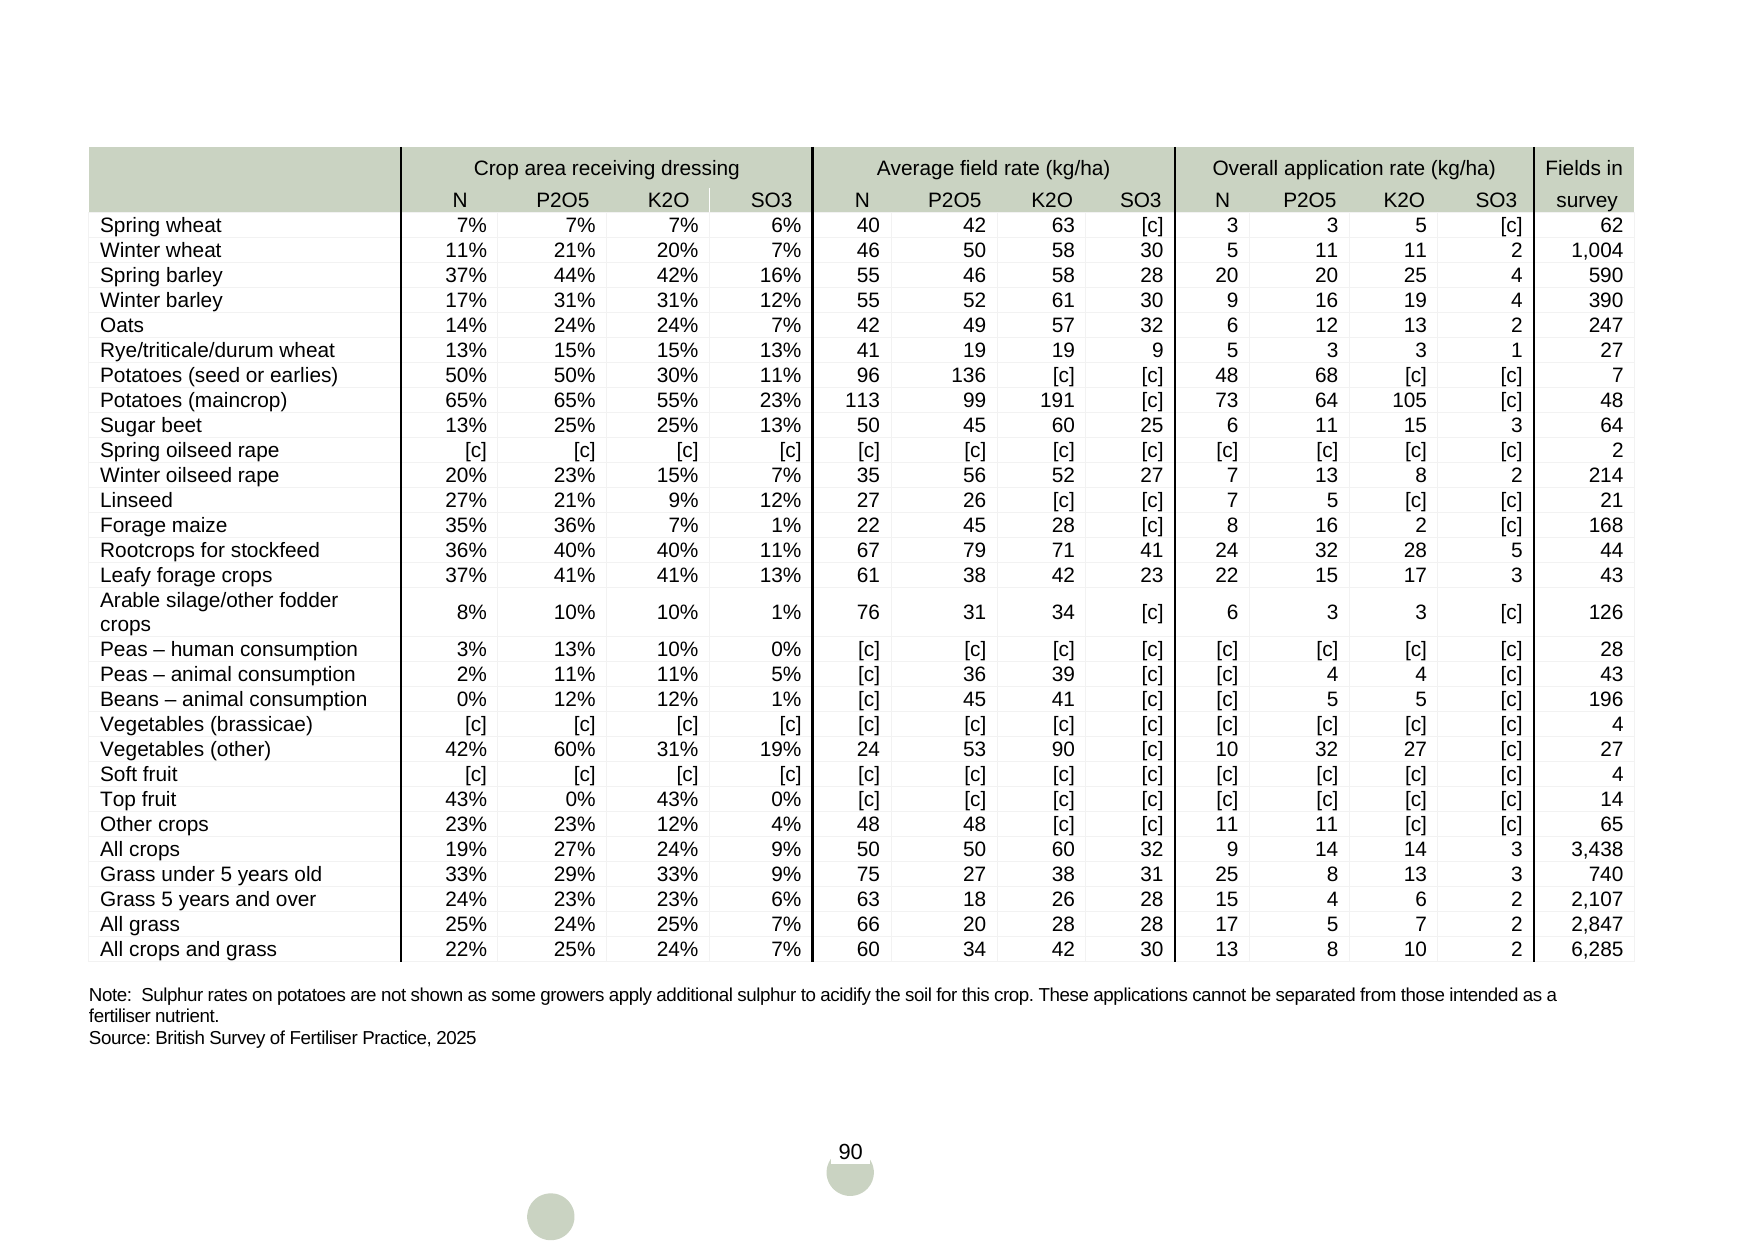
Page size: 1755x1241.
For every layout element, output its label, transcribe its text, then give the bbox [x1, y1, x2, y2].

table_cell 8 [1176, 513, 1249, 537]
table_cell 50% [498, 363, 606, 387]
table_cell 13% [710, 413, 811, 437]
table_cell 17 [1176, 912, 1249, 936]
table_cell 2 [1438, 463, 1533, 487]
table_cell [89, 188, 400, 212]
table_cell 13 [1350, 313, 1437, 337]
table_cell [c] [1438, 588, 1533, 636]
table_cell 28 [1535, 637, 1634, 661]
table_cell P2O5 [498, 188, 607, 212]
table_cell 35 [814, 463, 891, 487]
table_cell 5 [1250, 912, 1349, 936]
table_cell N [402, 188, 498, 212]
table_cell 24 [814, 737, 891, 761]
table_cell 32 [1250, 538, 1349, 562]
table_cell Potatoes (maincrop) [89, 388, 400, 412]
table_cell 196 [1535, 687, 1634, 711]
table_cell 40% [498, 538, 606, 562]
table_cell 46 [892, 263, 997, 287]
table_cell 28 [1086, 912, 1174, 936]
table_cell 52 [892, 288, 997, 312]
table_cell 16 [1250, 513, 1349, 537]
table_cell [c] [1086, 363, 1174, 387]
table_cell 15 [1176, 887, 1249, 911]
table_cell 2 [1438, 912, 1533, 936]
table_cell 6% [710, 213, 811, 237]
table_cell 65% [402, 388, 497, 412]
table_cell 41 [814, 338, 891, 362]
table_cell 11 [1250, 238, 1349, 262]
table_cell 65 [1535, 812, 1634, 836]
table_header Crop area receiving dressing [402, 147, 811, 188]
table_cell 44 [1535, 538, 1634, 562]
table_cell 64 [1535, 413, 1634, 437]
table_cell [c] [892, 762, 997, 786]
table_cell 4% [710, 812, 811, 836]
table_cell Spring wheat [89, 213, 400, 237]
text Note: Sulphur rates on potatoes are not shown as some growers apply additional sulphur to acidify the soil for this crop. These applications cannot be separated from those intended as a fertiliser nutrient. [89, 984, 1559, 1027]
table_cell Soft fruit [89, 762, 400, 786]
table_cell [c] [1086, 737, 1174, 761]
table_cell SO3 [1086, 188, 1174, 212]
table_cell 24% [498, 313, 606, 337]
table_cell 10% [498, 588, 606, 636]
table_cell All grass [89, 912, 400, 936]
table_cell 62 [1535, 213, 1634, 237]
table_cell 2,107 [1535, 887, 1634, 911]
table_cell 28 [1350, 538, 1437, 562]
table_cell 20 [892, 912, 997, 936]
table_cell [c] [1176, 787, 1249, 811]
table_cell 7% [710, 937, 811, 961]
table_cell [c] [1086, 488, 1174, 512]
table_cell [c] [1438, 712, 1533, 736]
table_cell [c] [1350, 438, 1437, 462]
table_cell 15% [607, 338, 709, 362]
table_cell 50 [892, 837, 997, 861]
table_cell 17 [1350, 563, 1437, 587]
table_cell 7 [1176, 463, 1249, 487]
table_cell 20% [607, 238, 709, 262]
table_cell [c] [1350, 762, 1437, 786]
table_cell 25% [607, 413, 709, 437]
table_cell 6 [1176, 413, 1249, 437]
table_cell Vegetables (other) [89, 737, 400, 761]
table_cell 79 [892, 538, 997, 562]
table_cell 3,438 [1535, 837, 1634, 861]
table_cell 42% [607, 263, 709, 287]
table_cell 12% [498, 687, 606, 711]
table_cell 40 [814, 213, 891, 237]
table_cell [c] [1086, 438, 1174, 462]
table_cell 23% [498, 887, 606, 911]
table_cell [c] [814, 787, 891, 811]
table_cell 30 [1086, 238, 1174, 262]
table_cell 14 [1535, 787, 1634, 811]
table_cell 7 [1535, 363, 1634, 387]
table_cell [c] [1250, 762, 1349, 786]
table_cell 11 [1176, 812, 1249, 836]
table_cell [c] [1250, 787, 1349, 811]
table_cell 15 [1350, 413, 1437, 437]
table_cell 1% [710, 513, 811, 537]
table_cell 29% [498, 862, 606, 886]
table_cell 23% [607, 887, 709, 911]
table_cell [c] [1250, 637, 1349, 661]
table_cell 55 [814, 288, 891, 312]
table_cell [c] [998, 712, 1085, 736]
table_cell 50 [814, 413, 891, 437]
table_cell [c] [814, 687, 891, 711]
table_cell 68 [1250, 363, 1349, 387]
table_cell Forage maize [89, 513, 400, 537]
table_cell 20% [402, 463, 497, 487]
table_cell 6 [1176, 588, 1249, 636]
table_cell [c] [814, 662, 891, 686]
table_cell 15% [498, 338, 606, 362]
table_cell 60 [998, 837, 1085, 861]
table_cell 5 [1438, 538, 1533, 562]
table_cell 0% [710, 787, 811, 811]
table_cell 4 [1350, 662, 1437, 686]
table_cell 13 [1350, 862, 1437, 886]
table_cell 11% [402, 238, 497, 262]
table_cell 58 [998, 263, 1085, 287]
table_cell [c] [1350, 787, 1437, 811]
table_cell 22 [814, 513, 891, 537]
table_cell 247 [1535, 313, 1634, 337]
table_cell 12% [607, 812, 709, 836]
table_cell [c] [1350, 488, 1437, 512]
table_cell [c] [1176, 687, 1249, 711]
table_cell 41 [998, 687, 1085, 711]
table_cell 38 [892, 563, 997, 587]
table_cell 126 [1535, 588, 1634, 636]
table_cell 66 [814, 912, 891, 936]
table_cell 13 [1176, 937, 1249, 961]
table_cell 19% [402, 837, 497, 861]
table_cell 20 [1176, 263, 1249, 287]
table_cell [c] [1438, 787, 1533, 811]
table_cell [c] [892, 438, 997, 462]
table_cell [c] [1350, 637, 1437, 661]
table_cell 3 [1438, 413, 1533, 437]
table_cell 3% [402, 637, 497, 661]
table_cell 23% [498, 463, 606, 487]
table_cell 24% [498, 912, 606, 936]
table_cell 42% [402, 737, 497, 761]
table_cell 3 [1350, 338, 1437, 362]
table_cell Winter barley [89, 288, 400, 312]
table_cell [c] [1438, 388, 1533, 412]
table_cell Winter oilseed rape [89, 463, 400, 487]
table_cell N [814, 188, 891, 212]
table_cell 25 [1350, 263, 1437, 287]
table_cell [c] [1438, 213, 1533, 237]
table_cell SO3 [1438, 188, 1533, 212]
table_cell [c] [998, 637, 1085, 661]
table_cell 3 [1438, 862, 1533, 886]
table_cell 15% [607, 463, 709, 487]
table_cell 9% [710, 837, 811, 861]
table_cell 4 [1438, 263, 1533, 287]
table_cell 63 [814, 887, 891, 911]
table_cell 8% [402, 588, 497, 636]
table_cell 13% [710, 563, 811, 587]
table_cell 60 [814, 937, 891, 961]
table_cell [c] [892, 712, 997, 736]
table_cell 33% [607, 862, 709, 886]
table_cell 4 [1535, 762, 1634, 786]
table_cell 11% [710, 538, 811, 562]
table_cell 11% [607, 662, 709, 686]
table_cell [c] [1086, 588, 1174, 636]
table_cell 43 [1535, 662, 1634, 686]
table_cell 48 [1176, 363, 1249, 387]
table_cell Grass under 5 years old [89, 862, 400, 886]
table_cell 48 [814, 812, 891, 836]
table_cell 58 [998, 238, 1085, 262]
table_cell [c] [1438, 812, 1533, 836]
table_cell Arable silage/other fodder crops [89, 588, 400, 636]
table_cell 2 [1438, 238, 1533, 262]
table_cell 9 [1176, 837, 1249, 861]
table_cell 2 [1438, 887, 1533, 911]
table_cell 36 [892, 662, 997, 686]
table_cell [c] [1176, 662, 1249, 686]
table_cell 14 [1350, 837, 1437, 861]
table_cell 63 [998, 213, 1085, 237]
table_cell [c] [1086, 388, 1174, 412]
table_cell 9% [607, 488, 709, 512]
table_cell [c] [402, 712, 497, 736]
table_cell 39 [998, 662, 1085, 686]
table_cell 24% [607, 313, 709, 337]
table_cell [c] [998, 488, 1085, 512]
table_cell 9% [710, 862, 811, 886]
table_cell [c] [998, 812, 1085, 836]
table_cell 40% [607, 538, 709, 562]
table_cell survey [1535, 188, 1634, 212]
table_cell 50% [402, 363, 497, 387]
table_cell 4 [1438, 288, 1533, 312]
table_cell 14 [1250, 837, 1349, 861]
table_cell 24 [1176, 538, 1249, 562]
table_cell Leafy forage crops [89, 563, 400, 587]
table_cell 25% [498, 937, 606, 961]
table_cell Potatoes (seed or earlies) [89, 363, 400, 387]
table_cell 11% [710, 363, 811, 387]
table_cell 71 [998, 538, 1085, 562]
table_cell 31 [892, 588, 997, 636]
table_cell 25 [1176, 862, 1249, 886]
table_cell All crops and grass [89, 937, 400, 961]
table_cell 32 [1250, 737, 1349, 761]
table_cell [c] [1176, 712, 1249, 736]
table_cell 42 [892, 213, 997, 237]
table_cell Rye/triticale/durum wheat [89, 338, 400, 362]
table_cell 90 [998, 737, 1085, 761]
table_cell K2O [997, 188, 1086, 212]
table_cell [c] [1086, 812, 1174, 836]
table_cell 10% [607, 637, 709, 661]
table_cell 13% [498, 637, 606, 661]
table_cell All crops [89, 837, 400, 861]
table_cell 3 [1438, 563, 1533, 587]
table_cell 28 [1086, 887, 1174, 911]
table_cell 13 [1250, 463, 1349, 487]
table_cell 30% [607, 363, 709, 387]
table_cell 7% [710, 912, 811, 936]
table_cell [c] [1086, 662, 1174, 686]
table_cell 24% [607, 937, 709, 961]
table_cell 18 [892, 887, 997, 911]
table_header Average field rate (kg/ha) [814, 147, 1174, 188]
table_cell 16% [710, 263, 811, 287]
table_cell 30 [1086, 288, 1174, 312]
table_cell 168 [1535, 513, 1634, 537]
table_cell 23% [402, 812, 497, 836]
table_cell Beans – animal consumption [89, 687, 400, 711]
table_cell Peas – human consumption [89, 637, 400, 661]
table_cell 9 [1086, 338, 1174, 362]
table_cell 3 [1438, 837, 1533, 861]
table_cell 6 [1350, 887, 1437, 911]
table_cell 3 [1350, 588, 1437, 636]
table_cell 5 [1250, 488, 1349, 512]
table_cell 136 [892, 363, 997, 387]
table_cell 16 [1250, 288, 1349, 312]
table_cell [c] [710, 762, 811, 786]
table_cell 7% [402, 213, 497, 237]
table_cell Sugar beet [89, 413, 400, 437]
table_cell 3 [1250, 338, 1349, 362]
table_cell [c] [892, 637, 997, 661]
table_cell 10 [1176, 737, 1249, 761]
table_cell [c] [402, 762, 497, 786]
table_cell [c] [1086, 687, 1174, 711]
table_cell [c] [1250, 712, 1349, 736]
table_cell 11 [1250, 413, 1349, 437]
table_cell 55 [814, 263, 891, 287]
table_cell 12% [710, 288, 811, 312]
table_cell 11 [1250, 812, 1349, 836]
table_cell 2 [1438, 937, 1533, 961]
table_cell 36% [498, 513, 606, 537]
table_cell 24% [402, 887, 497, 911]
table_cell 8 [1250, 862, 1349, 886]
table_cell Spring oilseed rape [89, 438, 400, 462]
table_cell 41% [607, 563, 709, 587]
table_cell 37% [402, 263, 497, 287]
table_cell 44% [498, 263, 606, 287]
table_cell 2 [1350, 513, 1437, 537]
table_cell 46 [814, 238, 891, 262]
table_cell 10 [1350, 937, 1437, 961]
table_cell 23 [1086, 563, 1174, 587]
table_cell 4 [1250, 662, 1349, 686]
table_cell 7% [607, 513, 709, 537]
table_cell 27 [814, 488, 891, 512]
table_cell 13% [402, 413, 497, 437]
table_cell 45 [892, 413, 997, 437]
table_cell 15 [1250, 563, 1349, 587]
table_cell 105 [1350, 388, 1437, 412]
table_cell Rootcrops for stockfeed [89, 538, 400, 562]
table_cell [c] [1086, 513, 1174, 537]
table_cell 27 [1535, 737, 1634, 761]
table_cell 43% [402, 787, 497, 811]
table_cell 3 [1176, 213, 1249, 237]
table_cell 3 [1250, 213, 1349, 237]
table_cell 53 [892, 737, 997, 761]
table_cell 21 [1535, 488, 1634, 512]
table_cell 67 [814, 538, 891, 562]
table_cell 43% [607, 787, 709, 811]
table_cell 38 [998, 862, 1085, 886]
table_cell 7% [498, 213, 606, 237]
table_cell 55% [607, 388, 709, 412]
table_cell 11% [498, 662, 606, 686]
table_cell [c] [498, 438, 606, 462]
table_cell 50 [814, 837, 891, 861]
table_cell [c] [1176, 637, 1249, 661]
table_cell 25% [402, 912, 497, 936]
table_cell 10% [607, 588, 709, 636]
table_cell 56 [892, 463, 997, 487]
table_cell 60 [998, 413, 1085, 437]
table_cell 113 [814, 388, 891, 412]
table_cell 41 [1086, 538, 1174, 562]
table_cell 30 [1086, 937, 1174, 961]
table_cell 42 [814, 313, 891, 337]
table_cell 27 [1350, 737, 1437, 761]
table_cell 2% [402, 662, 497, 686]
table_cell 26 [892, 488, 997, 512]
table_cell 0% [710, 637, 811, 661]
table_cell 27% [402, 488, 497, 512]
table_cell Oats [89, 313, 400, 337]
table_cell 19 [998, 338, 1085, 362]
table_cell 31% [607, 288, 709, 312]
table_cell 57 [998, 313, 1085, 337]
table_cell 42 [998, 937, 1085, 961]
table_cell [c] [814, 438, 891, 462]
table_cell [c] [402, 438, 497, 462]
table_cell [c] [892, 787, 997, 811]
table_cell 12% [710, 488, 811, 512]
table_cell 0% [402, 687, 497, 711]
table_cell 75 [814, 862, 891, 886]
table_cell [c] [998, 363, 1085, 387]
table_cell 76 [814, 588, 891, 636]
table_cell 1% [710, 687, 811, 711]
table_cell 27% [498, 837, 606, 861]
table_cell 12 [1250, 313, 1349, 337]
table_cell 36% [402, 538, 497, 562]
table_cell SO3 [710, 188, 811, 212]
table_cell [c] [1438, 363, 1533, 387]
table_cell 6% [710, 887, 811, 911]
table_cell 1% [710, 588, 811, 636]
table_cell 37% [402, 563, 497, 587]
table_cell P2O5 [1249, 188, 1349, 212]
table_cell 2 [1438, 313, 1533, 337]
table_cell 21% [498, 238, 606, 262]
table_cell 214 [1535, 463, 1634, 487]
table_cell 14% [402, 313, 497, 337]
table_cell 22% [402, 937, 497, 961]
table_cell 23% [498, 812, 606, 836]
table_cell Peas – animal consumption [89, 662, 400, 686]
text Source: British Survey of Fertiliser Practice, 2025 [89, 1027, 1559, 1048]
table_cell [c] [1176, 438, 1249, 462]
table_cell 27 [1086, 463, 1174, 487]
table_cell [c] [1438, 737, 1533, 761]
table_cell 22 [1176, 563, 1249, 587]
table_header Fields in [1535, 147, 1634, 188]
table_cell 8 [1250, 937, 1349, 961]
table_cell 33% [402, 862, 497, 886]
table_cell [c] [998, 762, 1085, 786]
table_cell 390 [1535, 288, 1634, 312]
table_cell K2O [1349, 188, 1438, 212]
table_cell 61 [814, 563, 891, 587]
table_cell [c] [1438, 637, 1533, 661]
table_cell [c] [1438, 662, 1533, 686]
table_cell 0% [498, 787, 606, 811]
table_cell 43 [1535, 563, 1634, 587]
table_cell 64 [1250, 388, 1349, 412]
table_cell 65% [498, 388, 606, 412]
table_cell Top fruit [89, 787, 400, 811]
table_cell Other crops [89, 812, 400, 836]
table_cell N [1176, 188, 1249, 212]
table_cell 12% [607, 687, 709, 711]
table_cell 60% [498, 737, 606, 761]
table_cell [c] [498, 712, 606, 736]
table_cell 26 [998, 887, 1085, 911]
table_cell [c] [710, 438, 811, 462]
table_cell 2 [1535, 438, 1634, 462]
table_cell 3 [1250, 588, 1349, 636]
table_cell 61 [998, 288, 1085, 312]
table_cell 50 [892, 238, 997, 262]
table_cell 13% [710, 338, 811, 362]
table_cell [c] [1438, 762, 1533, 786]
table_cell 2,847 [1535, 912, 1634, 936]
table_cell [c] [607, 438, 709, 462]
table_cell Winter wheat [89, 238, 400, 262]
table_cell [c] [1086, 762, 1174, 786]
table_cell 31% [607, 737, 709, 761]
table_cell 11 [1350, 238, 1437, 262]
table_cell 27 [892, 862, 997, 886]
table_cell [c] [1350, 712, 1437, 736]
table_cell 23% [710, 388, 811, 412]
table_cell [c] [998, 438, 1085, 462]
table_cell [c] [1086, 213, 1174, 237]
table_cell [c] [710, 712, 811, 736]
table_cell 4 [1250, 887, 1349, 911]
table_cell 35% [402, 513, 497, 537]
table_cell 191 [998, 388, 1085, 412]
table_cell [c] [498, 762, 606, 786]
table_cell 48 [1535, 388, 1634, 412]
table_cell 52 [998, 463, 1085, 487]
table_cell 42 [998, 563, 1085, 587]
table_cell [c] [998, 787, 1085, 811]
table_cell Grass 5 years and over [89, 887, 400, 911]
table_cell 19% [710, 737, 811, 761]
table_cell 48 [892, 812, 997, 836]
table_cell 7 [1350, 912, 1437, 936]
table_cell [c] [1086, 637, 1174, 661]
table_cell 99 [892, 388, 997, 412]
table_cell 28 [998, 912, 1085, 936]
table_cell [c] [1086, 787, 1174, 811]
table_cell 31% [498, 288, 606, 312]
table_cell [c] [607, 762, 709, 786]
table_cell [c] [1438, 488, 1533, 512]
table_cell Spring barley [89, 263, 400, 287]
table_cell 34 [892, 937, 997, 961]
table_cell 45 [892, 687, 997, 711]
table_cell 32 [1086, 313, 1174, 337]
table_cell 27 [1535, 338, 1634, 362]
table_cell 7% [607, 213, 709, 237]
table_cell 740 [1535, 862, 1634, 886]
table_cell [c] [814, 762, 891, 786]
table_cell 590 [1535, 263, 1634, 287]
table_cell 21% [498, 488, 606, 512]
table_cell 28 [1086, 263, 1174, 287]
table_cell 19 [1350, 288, 1437, 312]
table_header Overall application rate (kg/ha) [1176, 147, 1533, 188]
table_cell 25% [607, 912, 709, 936]
table_cell 49 [892, 313, 997, 337]
table_cell 96 [814, 363, 891, 387]
table_cell [c] [1438, 513, 1533, 537]
table_cell 7 [1176, 488, 1249, 512]
table_cell [c] [1350, 812, 1437, 836]
table_cell 28 [998, 513, 1085, 537]
table_cell K2O [607, 188, 709, 212]
table_cell [c] [1176, 762, 1249, 786]
table_cell [c] [1438, 687, 1533, 711]
table_cell Linseed [89, 488, 400, 512]
table_cell 5 [1176, 338, 1249, 362]
table_cell 5% [710, 662, 811, 686]
table_cell 73 [1176, 388, 1249, 412]
table_cell 19 [892, 338, 997, 362]
table_cell [c] [1350, 363, 1437, 387]
table_cell 32 [1086, 837, 1174, 861]
table_cell P2O5 [891, 188, 997, 212]
table_cell [c] [1250, 438, 1349, 462]
table_cell 25 [1086, 413, 1174, 437]
table_cell 17% [402, 288, 497, 312]
table_cell 6,285 [1535, 937, 1634, 961]
table_cell 41% [498, 563, 606, 587]
table_cell [c] [814, 637, 891, 661]
table_cell 5 [1176, 238, 1249, 262]
table_cell [c] [1438, 438, 1533, 462]
table_cell 24% [607, 837, 709, 861]
table_cell 8 [1350, 463, 1437, 487]
table_cell 4 [1535, 712, 1634, 736]
table_cell 7% [710, 463, 811, 487]
table_cell 34 [998, 588, 1085, 636]
table_cell 45 [892, 513, 997, 537]
table_header [89, 147, 400, 188]
table_cell Vegetables (brassicae) [89, 712, 400, 736]
table_cell 1,004 [1535, 238, 1634, 262]
table_cell 7% [710, 238, 811, 262]
table_cell 5 [1250, 687, 1349, 711]
table_cell 13% [402, 338, 497, 362]
table_cell 7% [710, 313, 811, 337]
table_cell [c] [1086, 712, 1174, 736]
table_cell 20 [1250, 263, 1349, 287]
table_cell 31 [1086, 862, 1174, 886]
table_cell 9 [1176, 288, 1249, 312]
table_cell [c] [814, 712, 891, 736]
table_cell 6 [1176, 313, 1249, 337]
table_cell 5 [1350, 687, 1437, 711]
table_cell 5 [1350, 213, 1437, 237]
table_cell 25% [498, 413, 606, 437]
table_cell 1 [1438, 338, 1533, 362]
table_cell [c] [607, 712, 709, 736]
